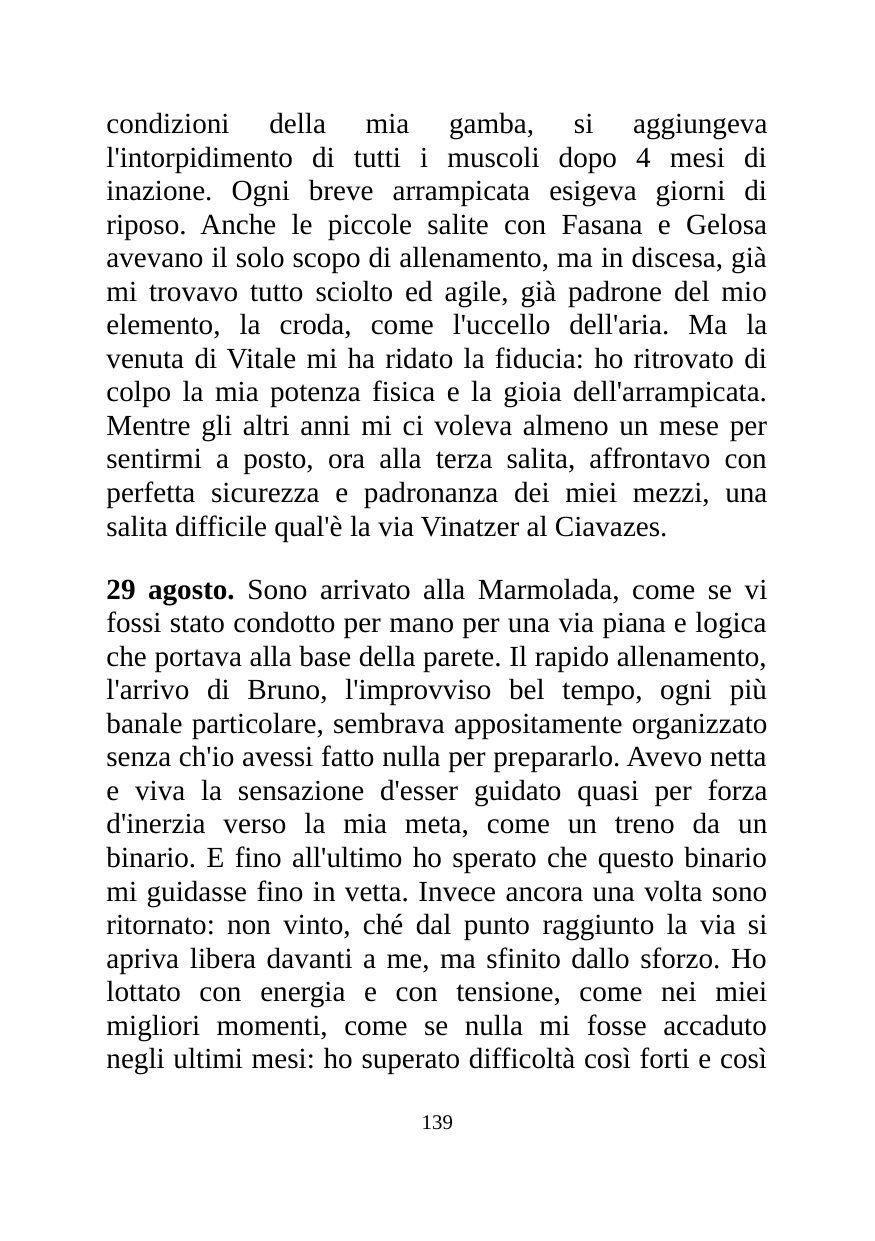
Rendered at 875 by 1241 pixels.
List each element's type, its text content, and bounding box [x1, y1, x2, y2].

text 29 agosto. Sono arrivato alla Marmolada, come se vi fossi stato condotto per mano per una via piana e logica che portava alla base della parete. Il rapido allenamento, l'arrivo di Bruno, l'improvviso bel tempo, ogni più banale particolare, sembrava appositamente organizzato senza ch'io avessi fatto nulla per prepararlo. Avevo netta e viva la sensazione d'esser guidato quasi per forza d'inerzia verso la mia meta, come un treno da un binario. E fino all'ultimo ho sperato che questo binario mi guidasse fino in vetta. Invece ancora una volta sono ritornato: non vinto, ché dal punto raggiunto la via si apriva libera davanti a me, ma sfinito dallo sforzo. Ho lottato con energia e con tensione, come nei miei migliori momenti, come se nulla mi fosse accaduto negli ultimi mesi: ho superato difficoltà così forti e così [106, 572, 768, 1075]
text condizioni della mia gamba, si aggiungeva l'intorpidimento di tutti i muscoli dopo 4 mesi di inazione. Ogni breve arrampicata esigeva giorni di riposo. Anche le piccole salite con Fasana e Gelosa avevano il solo scopo di allenamento, ma in discesa, già mi trovavo tutto sciolto ed agile, già padrone del mio elemento, la croda, come l'uccello dell'aria. Ma la venuta di Vitale mi ha ridato la fiducia: ho ritrovato di colpo la mia potenza fisica e la gioia dell'arrampicata. Mentre gli altri anni mi ci voleva almeno un mese per sentirmi a posto, ora alla terza salita, affrontavo con perfetta sicurezza e padronanza dei miei mezzi, una salita difficile qual'è la via Vinatzer al Ciavazes. [106, 106, 768, 542]
